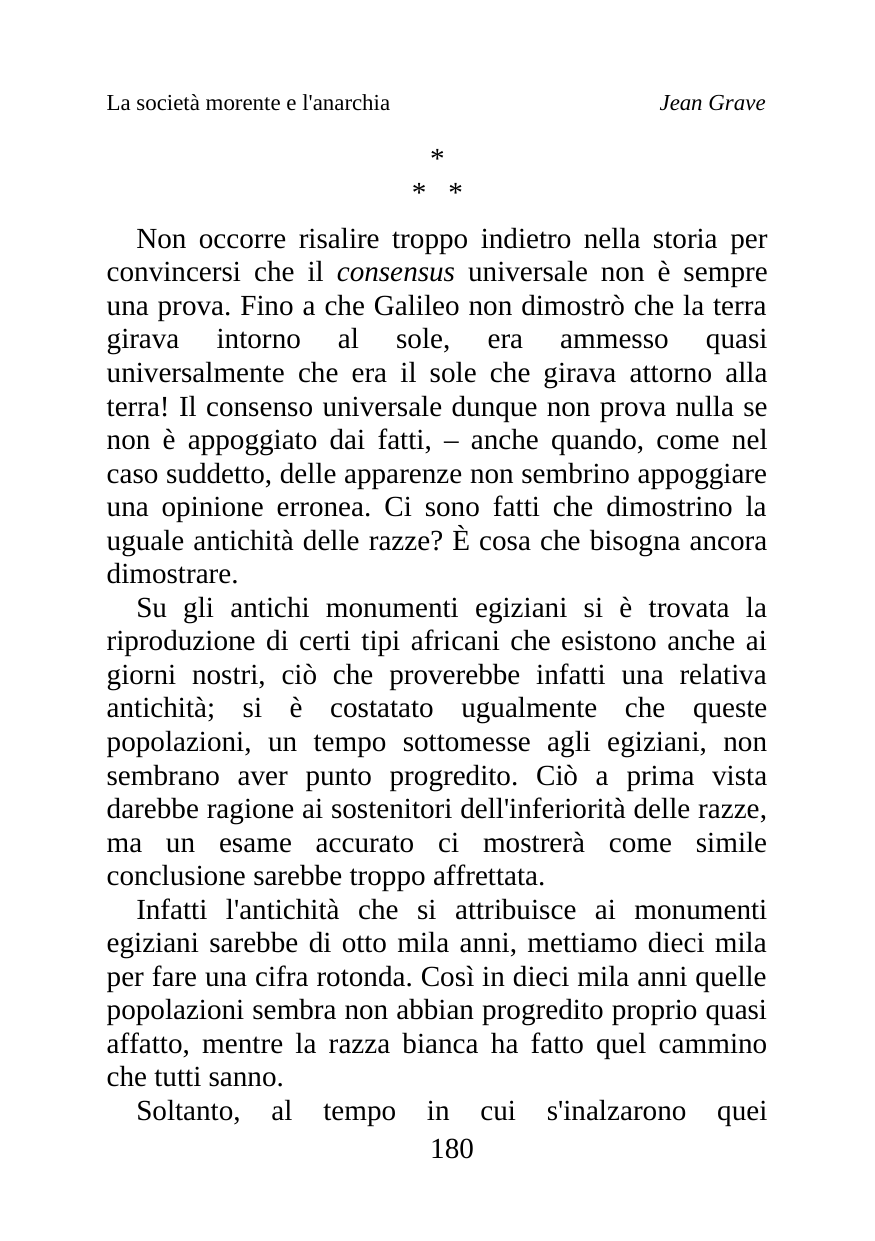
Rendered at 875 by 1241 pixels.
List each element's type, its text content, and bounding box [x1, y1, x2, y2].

text * * * [106, 141, 768, 208]
text Non occorre risalire troppo indietro nella storia per convincersi che il consensus universale non è sempre una prova. Fino a che Galileo non dimostrò che la terra girava intorno al sole, era ammesso quasi universalmente che era il sole che girava attorno alla terra! Il consenso universale dunque non prova nulla se non è appoggiato dai fatti, – anche quando, come nel caso suddetto, delle apparenze non sembrino appoggiare una opinione erronea. Ci sono fatti che dimostrino la uguale antichità delle razze? È cosa che bisogna ancora dimostrare. [106, 221, 768, 590]
text Infatti l'antichità che si attribuisce ai monumenti egiziani sarebbe di otto mila anni, mettiamo dieci mila per fare una cifra rotonda. Così in dieci mila anni quelle popolazioni sembra non abbian progredito proprio quasi affatto, mentre la razza bianca ha fatto quel cammino che tutti sanno. [106, 892, 768, 1093]
text Soltanto, al tempo in cui s'inalzarono quei [106, 1093, 768, 1127]
text Su gli antichi monumenti egiziani si è trovata la riproduzione di certi tipi africani che esistono anche ai giorni nostri, ciò che proverebbe infatti una relativa antichità; si è costatato ugualmente che queste popolazioni, un tempo sottomesse agli egiziani, non sembrano aver punto progredito. Ciò a prima vista darebbe ragione ai sostenitori dell'inferiorità delle razze, ma un esame accurato ci mostrerà come simile conclusione sarebbe troppo affrettata. [106, 590, 768, 892]
